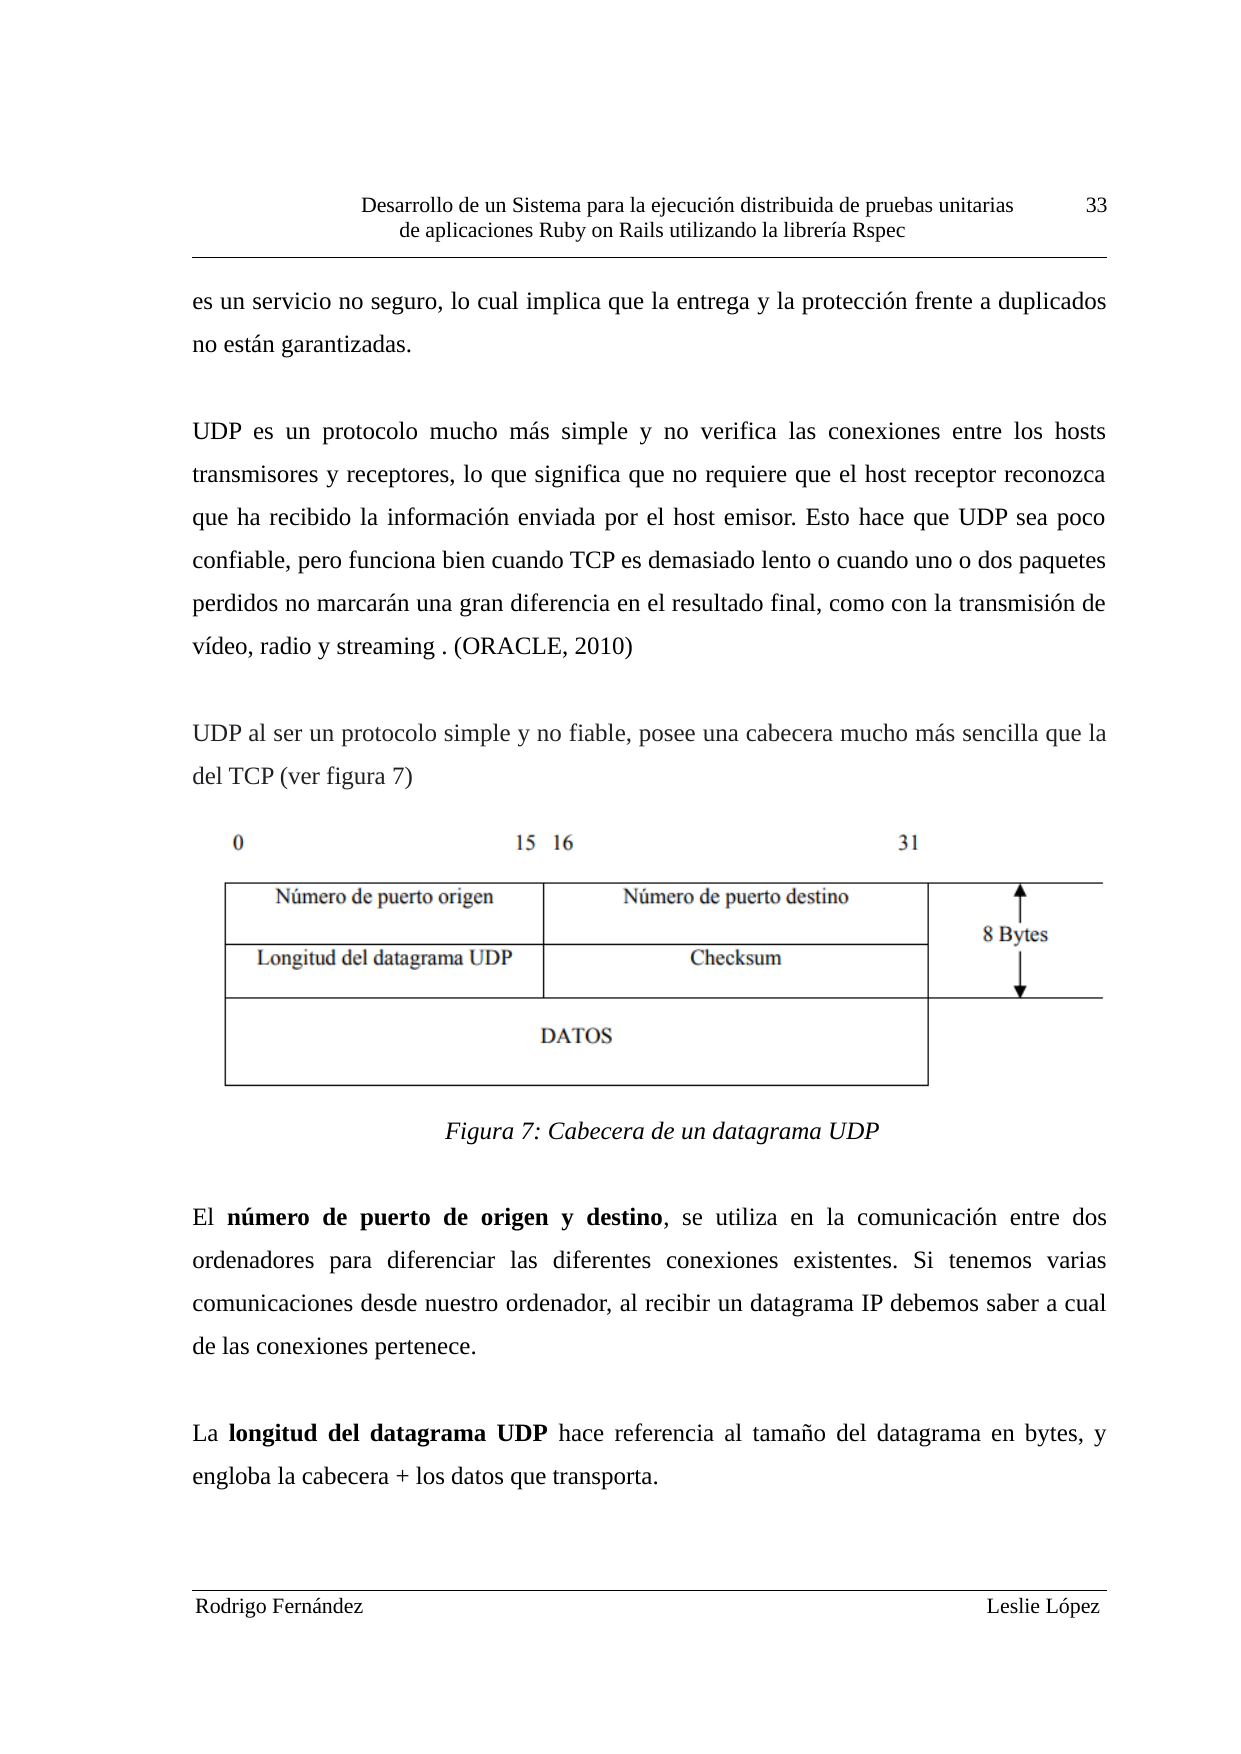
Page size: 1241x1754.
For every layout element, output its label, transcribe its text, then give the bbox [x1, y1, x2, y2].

text El número de puerto de origen y destino, se utiliza en la comunicación entre dos ordenadores para diferenciar las diferentes conexiones existentes. Si tenemos varias comunicaciones desde nuestro ordenador, al recibir un datagrama IP debemos saber a cual de las conexiones pertenece. [192, 1202, 1107, 1360]
text es un servicio no seguro, lo cual implica que la entrega y la protección frente a duplicados no están garantizadas. [192, 286, 1107, 358]
text UDP al ser un protocolo simple y no fiable, posee una cabecera mucho más sencilla que la del TCP (ver figura 7) [192, 718, 1107, 789]
text La longitud del datagrama UDP hace referencia al tamaño del datagrama en bytes, y engloba la cabecera + los datos que transporta. [192, 1418, 1107, 1489]
text Figura 7: Cabecera de un datagrama UDP [192, 1111, 1132, 1144]
text UDP es un protocolo mucho más simple y no verifica las conexiones entre los hosts transmisores y receptores, lo que significa que no requiere que el host receptor reconozca que ha recibido la información enviada por el host emisor. Esto hace que UDP sea poco confiable, pero funciona bien cuando TCP es demasiado lento o cuando uno o dos paquetes perdidos no marcarán una gran diferencia en el resultado final, como con la transmisión de vídeo, radio y streaming . (ORACLE, 2010)⁠ [192, 416, 1107, 660]
picture [204, 816, 1120, 1111]
